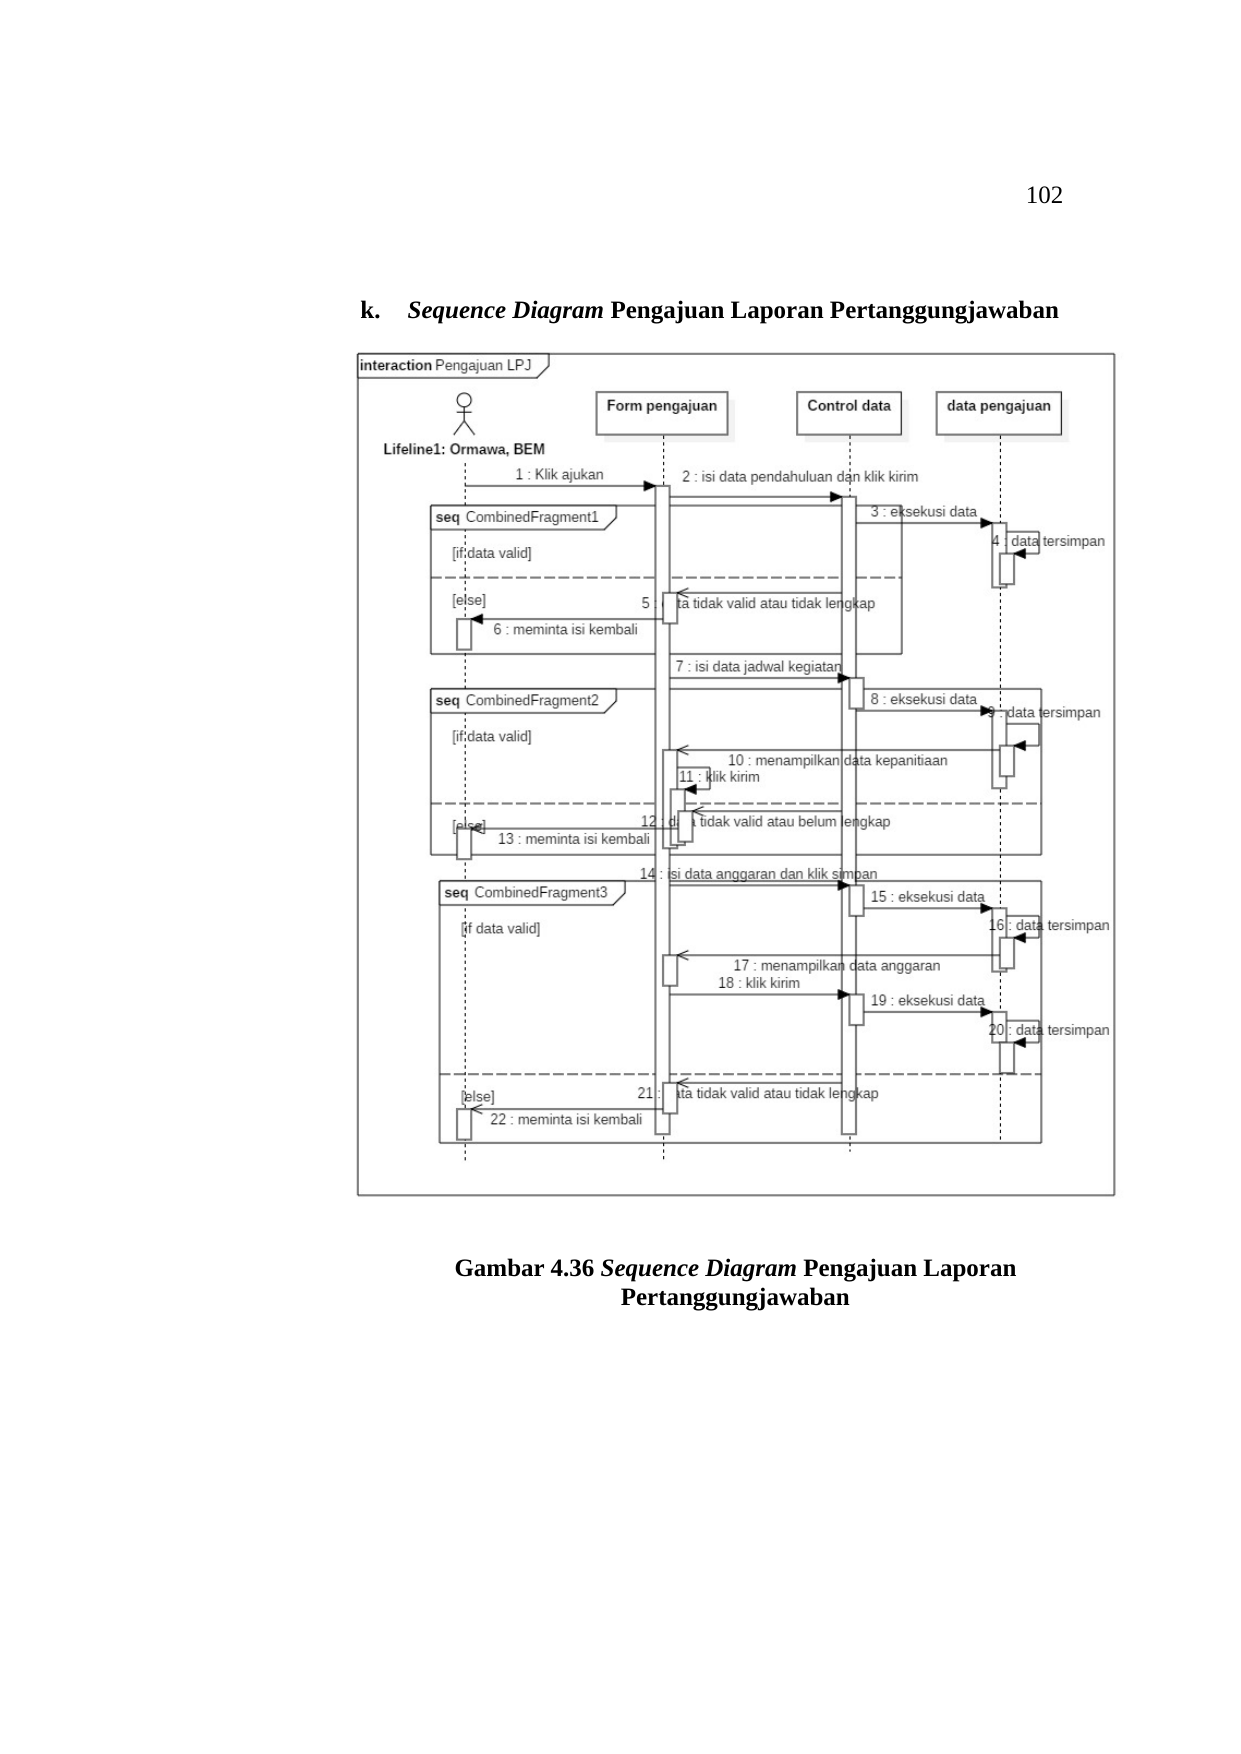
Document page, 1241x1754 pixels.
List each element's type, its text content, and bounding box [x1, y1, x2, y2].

table_header [411, 338, 1062, 343]
picture [347, 343, 1127, 1206]
list Sequence Diagram Pengajuan Laporan Pertanggungjawaban [360, 295, 1063, 324]
table_header [411, 1206, 1062, 1240]
text Gambar 4.36 Sequence Diagram Pengajuan Laporan Pertanggungjawaban [407, 1253, 1063, 1310]
